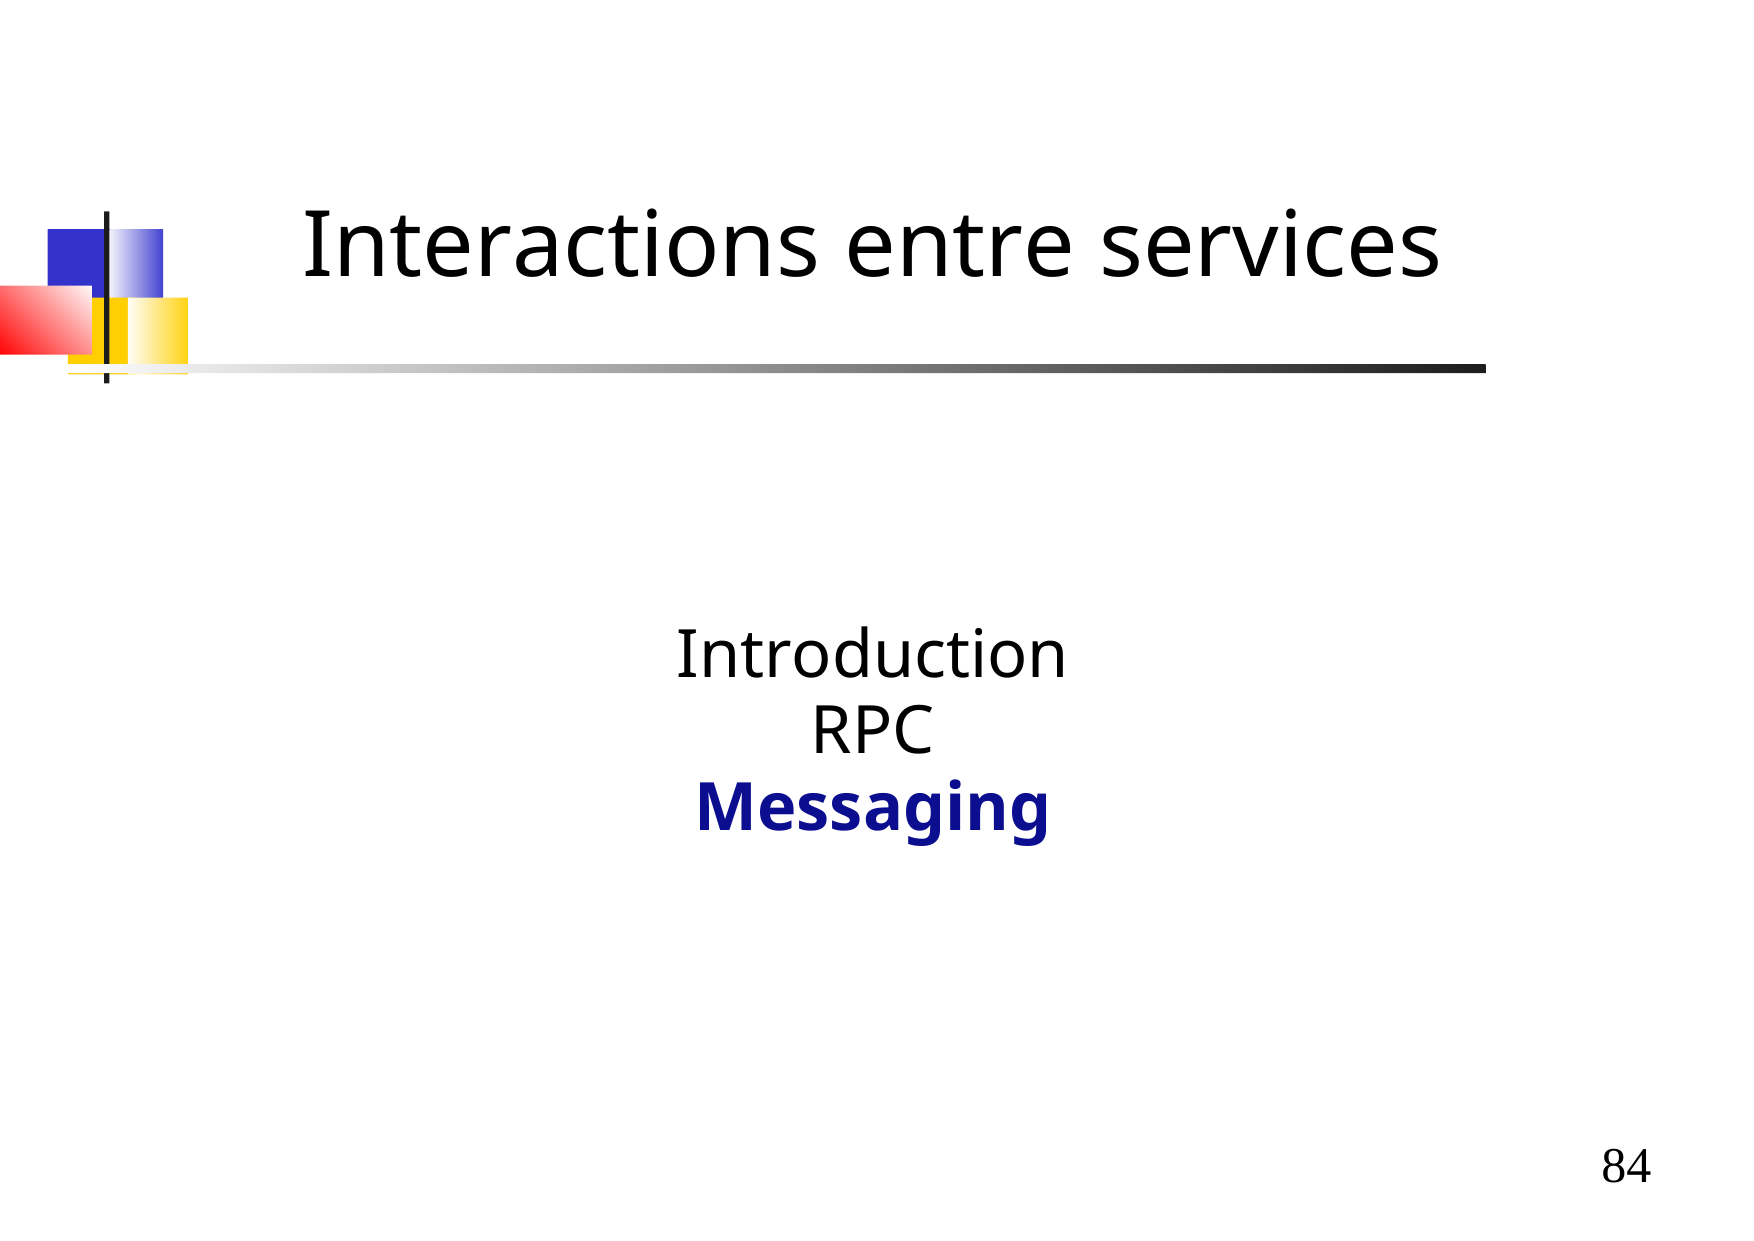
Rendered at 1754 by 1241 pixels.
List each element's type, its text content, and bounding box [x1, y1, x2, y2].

subtitle Introduction RPC Messaging [179, 371, 1567, 1091]
title Interactions entre services [179, 139, 1567, 351]
